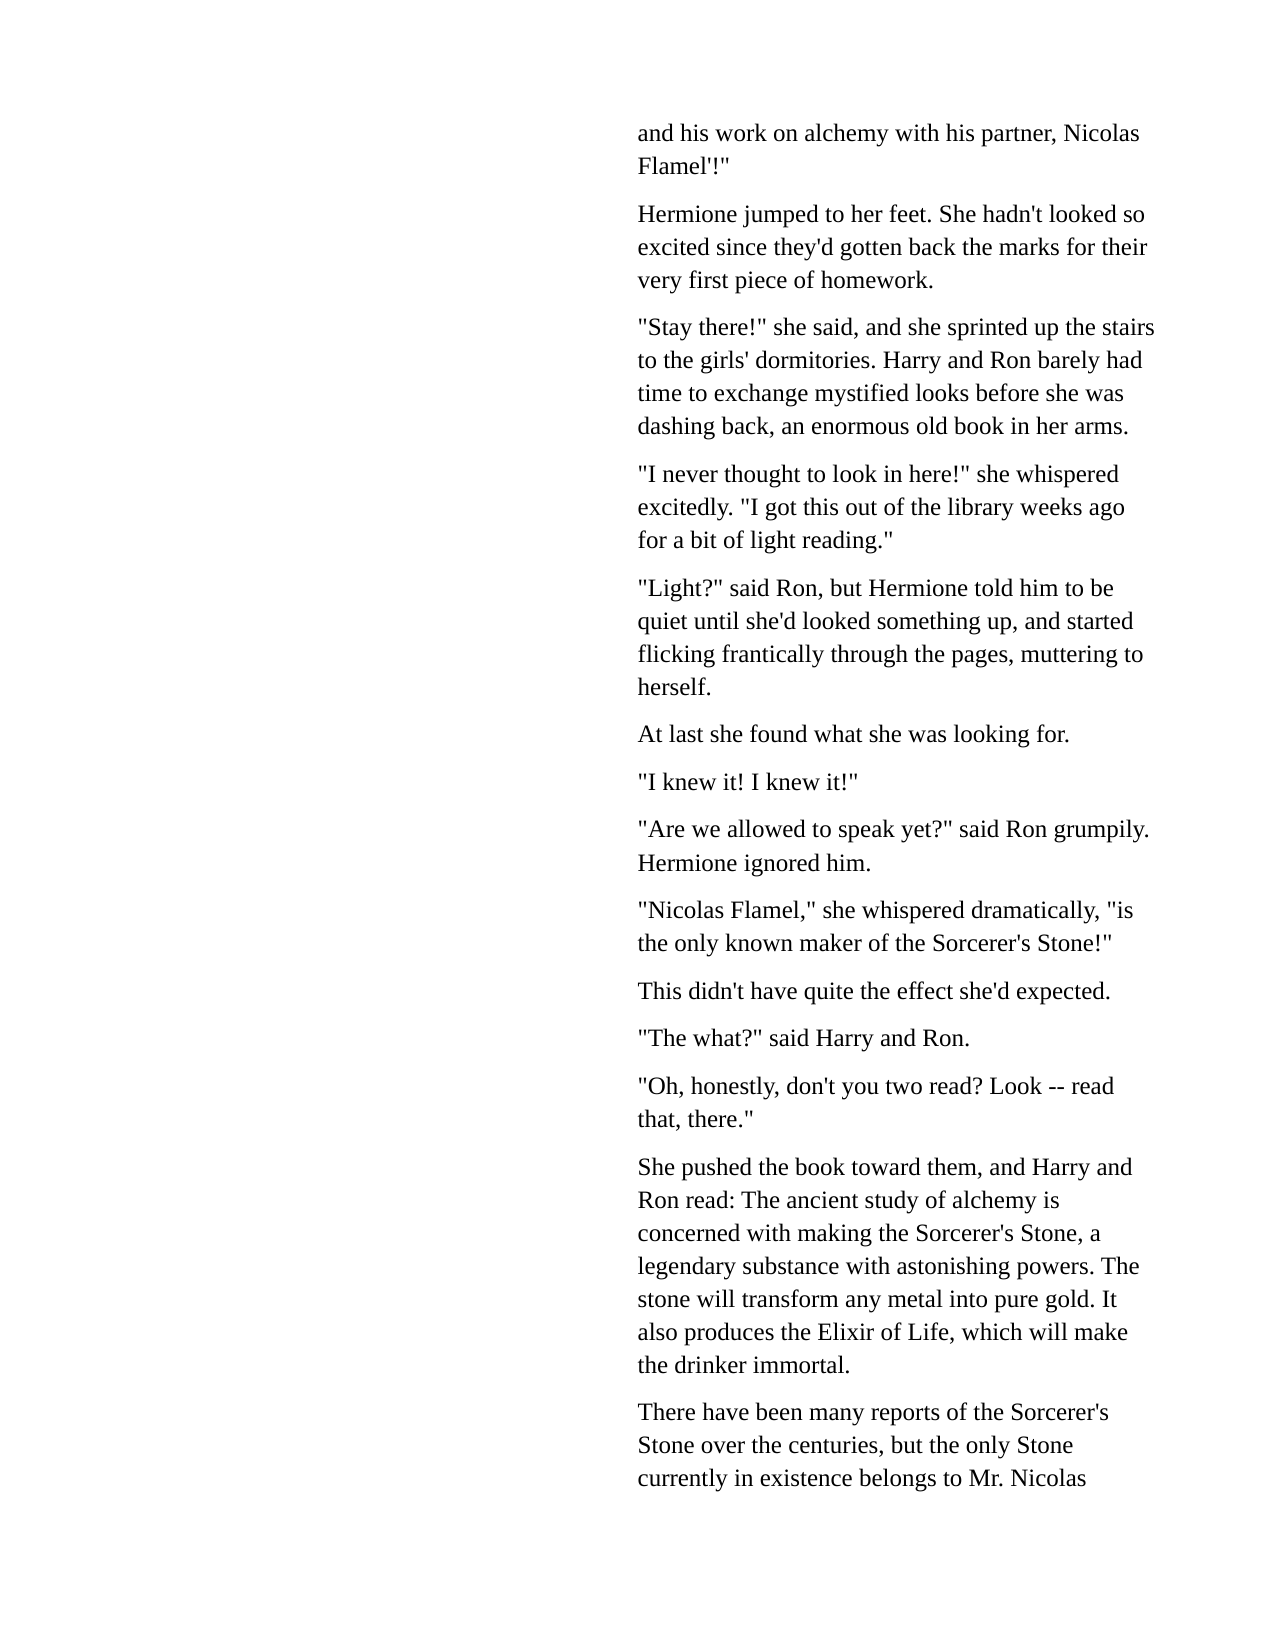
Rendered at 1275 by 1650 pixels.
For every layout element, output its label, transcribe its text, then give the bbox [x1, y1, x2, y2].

table_cell [118, 719, 637, 767]
table_cell [118, 313, 637, 459]
table_cell She pushed the book toward them, and Harry and Ron read: The ancient study of alchemy is concerned with making the Sorcerer's Stone, a legendary substance with astonishing powers. The stone will transform any metal into pure gold. It also produces the Elixir of Life, which will make the drinker immortal. [638, 1152, 1157, 1397]
table_cell Hermione jumped to her feet. She hadn't looked so excited since they'd gotten back the marks for their very first piece of homework. [638, 199, 1157, 312]
table_cell [118, 976, 637, 1023]
table_cell "The what?" said Harry and Ron. [638, 1024, 1157, 1071]
table_cell [118, 815, 637, 895]
table_cell This didn't have quite the effect she'd expected. [638, 976, 1157, 1023]
table_cell "I knew it! I knew it!" [638, 767, 1157, 814]
table_cell [118, 1024, 637, 1071]
table_cell "I never thought to look in here!" she whispered excitedly. "I got this out of the library weeks ago for a bit of light reading." [638, 459, 1157, 573]
table_cell [118, 573, 637, 719]
table_cell "Oh, honestly, don't you two read? Look -- read that, there." [638, 1071, 1157, 1152]
table_cell [118, 895, 637, 976]
table_cell [118, 459, 637, 573]
table_cell There have been many reports of the Sorcerer's Stone over the centuries, but the only Stone currently in existence belongs to Mr. Nicolas [638, 1398, 1157, 1492]
table_cell "Light?" said Ron, but Hermione told him to be quiet until she'd looked something up, and started flicking frantically through the pages, muttering to herself. [638, 573, 1157, 719]
table_cell At last she found what she was looking for. [638, 719, 1157, 767]
table_cell [118, 1398, 637, 1492]
table_cell [118, 199, 637, 312]
table_cell [118, 1071, 637, 1152]
table_cell "Stay there!" she said, and she sprinted up the stairs to the girls' dormitories. Harry and Ron barely had time to exchange mystified looks before she was dashing back, an enormous old book in her arms. [638, 313, 1157, 459]
table_cell and his work on alchemy with his partner, Nicolas Flamel'!" [638, 118, 1157, 199]
table_cell "Nicolas Flamel," she whispered dramatically, "is the only known maker of the Sorcerer's Stone!" [638, 895, 1157, 976]
table_cell [118, 1152, 637, 1397]
table_cell "Are we allowed to speak yet?" said Ron grumpily. Hermione ignored him. [638, 815, 1157, 895]
table_cell [118, 118, 637, 199]
table_cell [118, 767, 637, 814]
